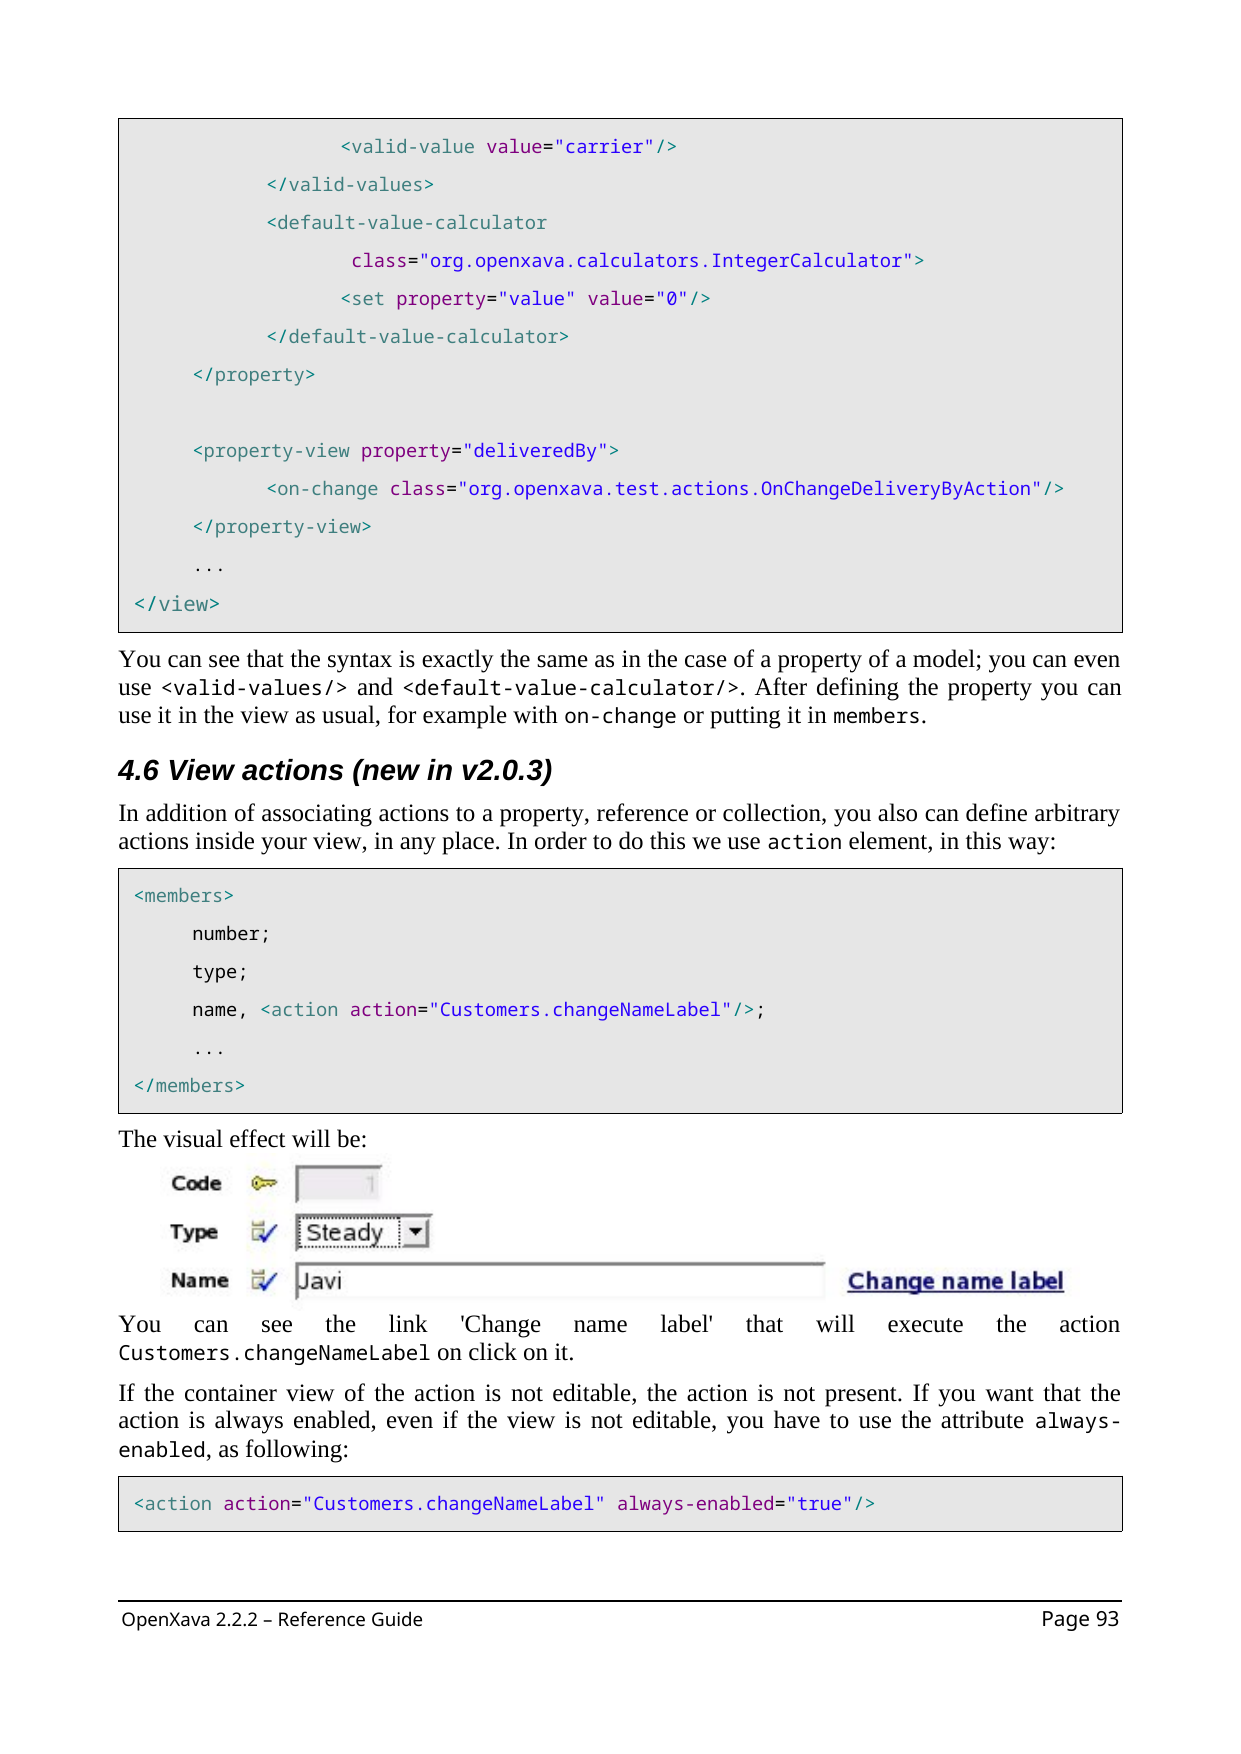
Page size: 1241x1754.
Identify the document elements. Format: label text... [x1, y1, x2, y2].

text ... [119, 536, 1122, 574]
text </members> [119, 1058, 1122, 1113]
text </view> [119, 574, 1122, 632]
text In addition of associating actions to a property, reference or collection, you also can define arbitrary actions inside your view, in any place. In order to do this we use action element, in this way: [118, 799, 1122, 855]
text <set property="value" value="0"/> [119, 270, 1122, 308]
text <on-change class="org.openxava.test.actions.OnChangeDeliveryByAction"/> [119, 460, 1122, 498]
text You can see the link 'Change name label' that will execute the action Customers.changeNameLabel on click on it. [118, 1311, 1122, 1366]
text </property> [119, 346, 1122, 384]
text <property-view property="deliveredBy"> [119, 422, 1122, 460]
subtitle View actions (new in v2.0.3) [118, 754, 1122, 787]
text </property-view> [119, 498, 1122, 536]
text </default-value-calculator> [119, 308, 1122, 346]
picture [160, 1153, 1080, 1311]
text <action action="Customers.changeNameLabel" always-enabled="true"/> [119, 1477, 1122, 1531]
text If the container view of the action is not editable, the action is not present. If you want that the action is always enabled, even if the view is not editable, you have to use the attribute always-enabled, as following: [118, 1379, 1122, 1463]
text The visual effect will be: [118, 1126, 1122, 1153]
text ... [119, 1020, 1122, 1058]
text <members> [119, 869, 1122, 906]
text You can see that the syntax is exactly the same as in the case of a property of a model; you can even use <valid-values/> and <default-value-calculator/>. After defining the property you can use it in the view as usual, for example with on-change or putting it in members. [118, 645, 1122, 729]
text class="org.openxava.calculators.IntegerCalculator"> [119, 232, 1122, 270]
text <valid-value value="carrier"/> [119, 119, 1122, 156]
text </valid-values> [119, 156, 1122, 194]
text type; [119, 944, 1122, 982]
text number; [119, 906, 1122, 944]
text name, <action action="Customers.changeNameLabel"/>; [119, 982, 1122, 1020]
text <default-value-calculator [119, 194, 1122, 232]
